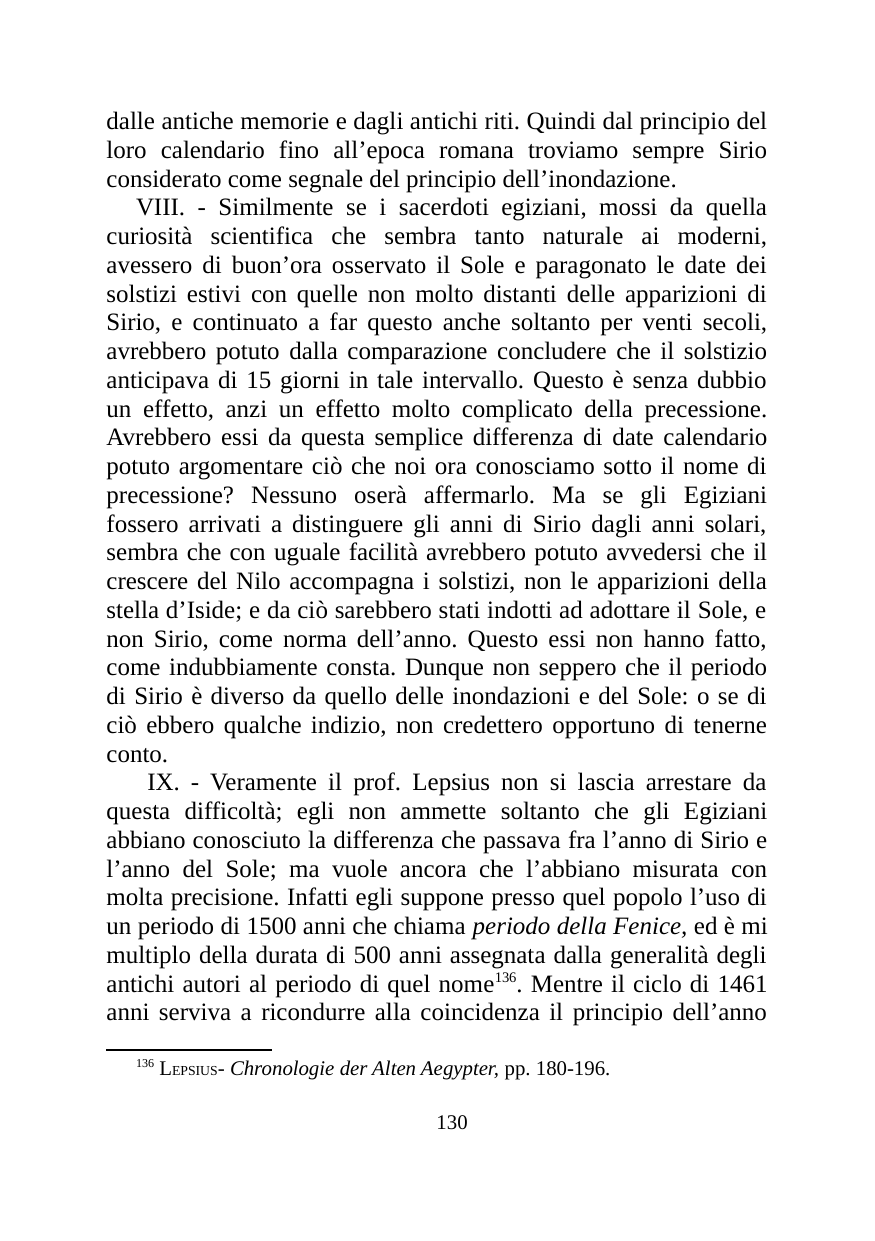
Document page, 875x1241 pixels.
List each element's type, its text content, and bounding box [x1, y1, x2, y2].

text VIII. - Similmente se i sacerdoti egiziani, mossi da quella curiosità scientifica che sembra tanto naturale ai moderni, avessero di buon’ora osservato il Sole e paragonato le date dei solstizi estivi con quelle non molto distanti delle apparizioni di Sirio, e continuato a far questo anche soltanto per venti secoli, avrebbero potuto dalla comparazione concludere che il solstizio anticipava di 15 giorni in tale intervallo. Questo è senza dubbio un effetto, anzi un effetto molto complicato della precessione. Avrebbero essi da questa semplice differenza di date calendario potuto argomentare ciò che noi ora conosciamo sotto il nome di precessione? Nessuno oserà affermarlo. Ma se gli Egiziani fossero arrivati a distinguere gli anni di Sirio dagli anni solari, sembra che con uguale facilità avrebbero potuto avvedersi che il crescere del Nilo accompagna i solstizi, non le apparizioni della stella d’Iside; e da ciò sarebbero stati indotti ad adottare il Sole, e non Sirio, come norma dell’anno. Questo essi non hanno fatto, come indubbiamente consta. Dunque non seppero che il periodo di Sirio è diverso da quello delle inondazioni e del Sole: o se di ciò ebbero qualche indizio, non credettero opportuno di tenerne conto. [106, 192, 768, 767]
text Lepsius- Chronologie der Alten Aegypter, pp. 180-196. [106, 1056, 768, 1080]
text IX. - Veramente il prof. Lepsius non si lascia arrestare da questa difficoltà; egli non ammette soltanto che gli Egiziani abbiano conosciuto la differenza che passava fra l’anno di Sirio e l’anno del Sole; ma vuole ancora che l’abbiano misurata con molta precisione. Infatti egli suppone presso quel popolo l’uso di un periodo di 1500 anni che chiama periodo della Fenice, ed è mi multiplo della durata di 500 anni assegnata dalla generalità degli antichi autori al periodo di quel nome. Mentre il ciclo di 1461 anni serviva a ricondurre alla coincidenza il principio dell’anno [106, 767, 768, 1026]
text dalle antiche memorie e dagli antichi riti. Quindi dal principio del loro calendario fino all’epoca romana troviamo sempre Sirio considerato come segnale del principio dell’inondazione. [106, 106, 768, 192]
